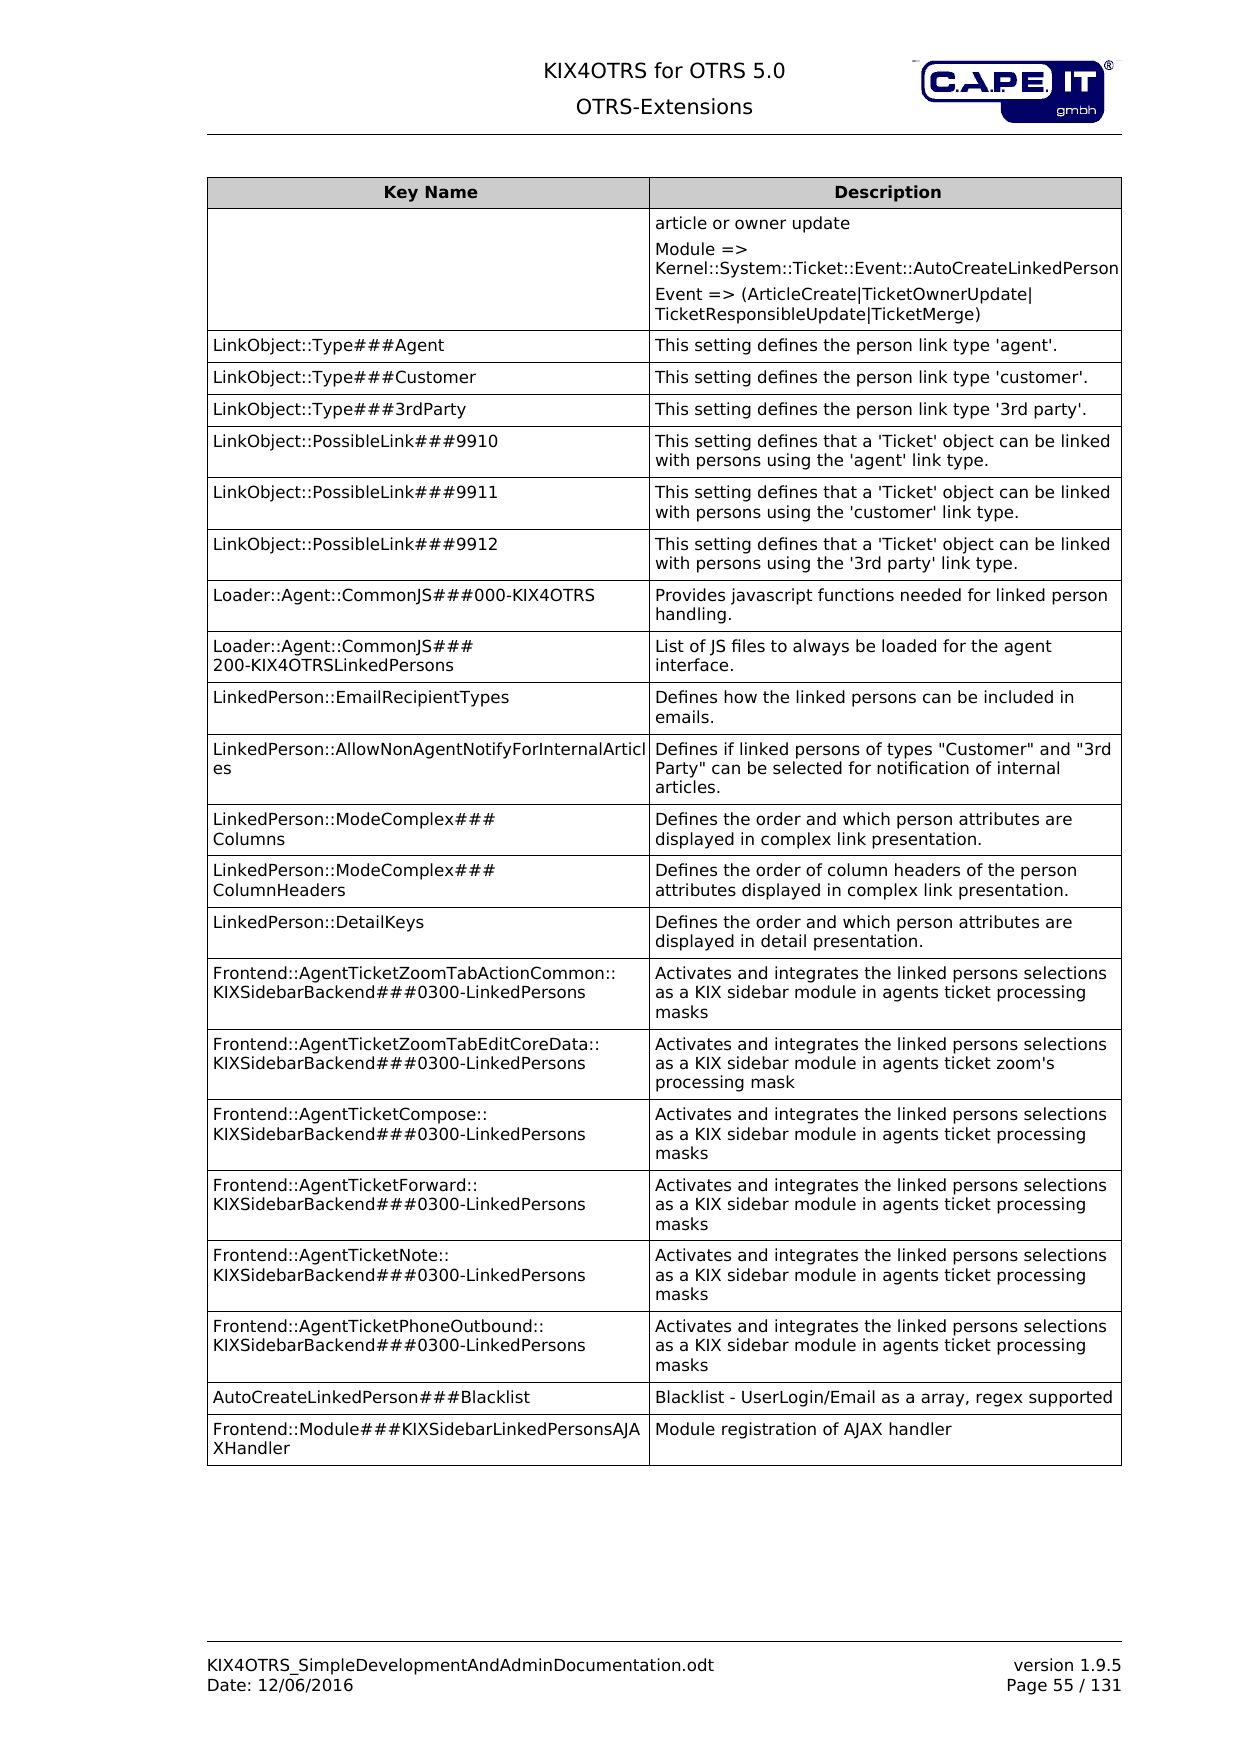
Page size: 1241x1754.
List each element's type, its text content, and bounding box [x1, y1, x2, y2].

table_cell This setting defines the person link type 'customer'. [650, 363, 1121, 394]
table_cell Blacklist - UserLogin/Email as a array, regex supported [650, 1383, 1121, 1413]
table_cell AutoCreateLinkedPerson###Blacklist [208, 1383, 649, 1413]
table_cell LinkedPerson::ModeComplex### Columns [208, 805, 649, 855]
table_cell Loader::Agent::CommonJS###000-KIX4OTRS [208, 581, 649, 631]
table_cell Provides javascript functions needed for linked person handling. [650, 581, 1121, 631]
table_cell Defines the order of column headers of the person attributes displayed in complex link presentation. [650, 856, 1121, 907]
table_cell Frontend::AgentTicketCompose:: KIXSidebarBackend###0300-LinkedPersons [208, 1100, 649, 1170]
table_cell List of JS files to always be loaded for the agent interface. [650, 632, 1121, 682]
table_cell Frontend::AgentTicketForward:: KIXSidebarBackend###0300-LinkedPersons [208, 1171, 649, 1240]
table_cell Loader::Agent::CommonJS### 200-KIX4OTRSLinkedPersons [208, 632, 649, 682]
table_cell Activates and integrates the linked persons selections as a KIX sidebar module in agents ticket processing masks [650, 959, 1121, 1028]
table_cell LinkedPerson::EmailRecipientTypes [208, 683, 649, 733]
table_cell LinkedPerson::DetailKeys [208, 908, 649, 958]
table_header Key Name [208, 178, 649, 208]
table_header Description [650, 178, 1121, 208]
table_cell This setting defines the person link type '3rd party'. [650, 395, 1121, 426]
table_cell Frontend::AgentTicketZoomTabActionCommon:: KIXSidebarBackend###0300-LinkedPersons [208, 959, 649, 1028]
table_cell Defines the order and which person attributes are displayed in detail presentation. [650, 908, 1121, 958]
table_cell Activates and integrates the linked persons selections as a KIX sidebar module in agents ticket processing masks [650, 1312, 1121, 1382]
table_cell LinkObject::Type###Agent [208, 331, 649, 362]
table_cell This setting defines that a 'Ticket' object can be linked with persons using the '3rd party' link type. [650, 530, 1121, 580]
table_cell Defines if linked persons of types "Customer" and "3rd Party" can be selected for notification of internal articles. [650, 735, 1121, 804]
table_cell article or owner update Module => Kernel::System::Ticket::Event::AutoCreateLinkedPerson Event => (ArticleCreate|TicketOwnerUpdate|TicketResponsibleUpdate|TicketMerge) [650, 209, 1121, 330]
table_cell LinkedPerson::AllowNonAgentNotifyForInternalArticles [208, 735, 649, 804]
table_cell Defines how the linked persons can be included in emails. [650, 683, 1121, 733]
table_cell Activates and integrates the linked persons selections as a KIX sidebar module in agents ticket processing masks [650, 1171, 1121, 1240]
table_cell Module registration of AJAX handler [650, 1415, 1121, 1465]
table_cell This setting defines that a 'Ticket' object can be linked with persons using the 'agent' link type. [650, 427, 1121, 477]
table_cell Frontend::AgentTicketNote:: KIXSidebarBackend###0300-LinkedPersons [208, 1241, 649, 1311]
table_cell LinkObject::PossibleLink###9910 [208, 427, 649, 477]
table_cell LinkObject::PossibleLink###9912 [208, 530, 649, 580]
table_cell LinkObject::PossibleLink###9911 [208, 478, 649, 528]
picture [921, 60, 1114, 123]
table_cell Activates and integrates the linked persons selections as a KIX sidebar module in agents ticket processing masks [650, 1100, 1121, 1170]
table_cell LinkObject::Type###Customer [208, 363, 649, 394]
table_cell This setting defines that a 'Ticket' object can be linked with persons using the 'customer' link type. [650, 478, 1121, 528]
table_cell [208, 209, 649, 330]
table_cell Activates and integrates the linked persons selections as a KIX sidebar module in agents ticket processing masks [650, 1241, 1121, 1311]
table_cell LinkObject::Type###3rdParty [208, 395, 649, 426]
table_cell Activates and integrates the linked persons selections as a KIX sidebar module in agents ticket zoom's processing mask [650, 1030, 1121, 1099]
table_cell Frontend::AgentTicketPhoneOutbound:: KIXSidebarBackend###0300-LinkedPersons [208, 1312, 649, 1382]
table_cell LinkedPerson::ModeComplex### ColumnHeaders [208, 856, 649, 907]
table_cell Frontend::AgentTicketZoomTabEditCoreData:: KIXSidebarBackend###0300-LinkedPersons [208, 1030, 649, 1099]
table_cell Defines the order and which person attributes are displayed in complex link presentation. [650, 805, 1121, 855]
table_cell Frontend::Module###KIXSidebarLinkedPersonsAJAXHandler [208, 1415, 649, 1465]
table_cell This setting defines the person link type 'agent'. [650, 331, 1121, 362]
